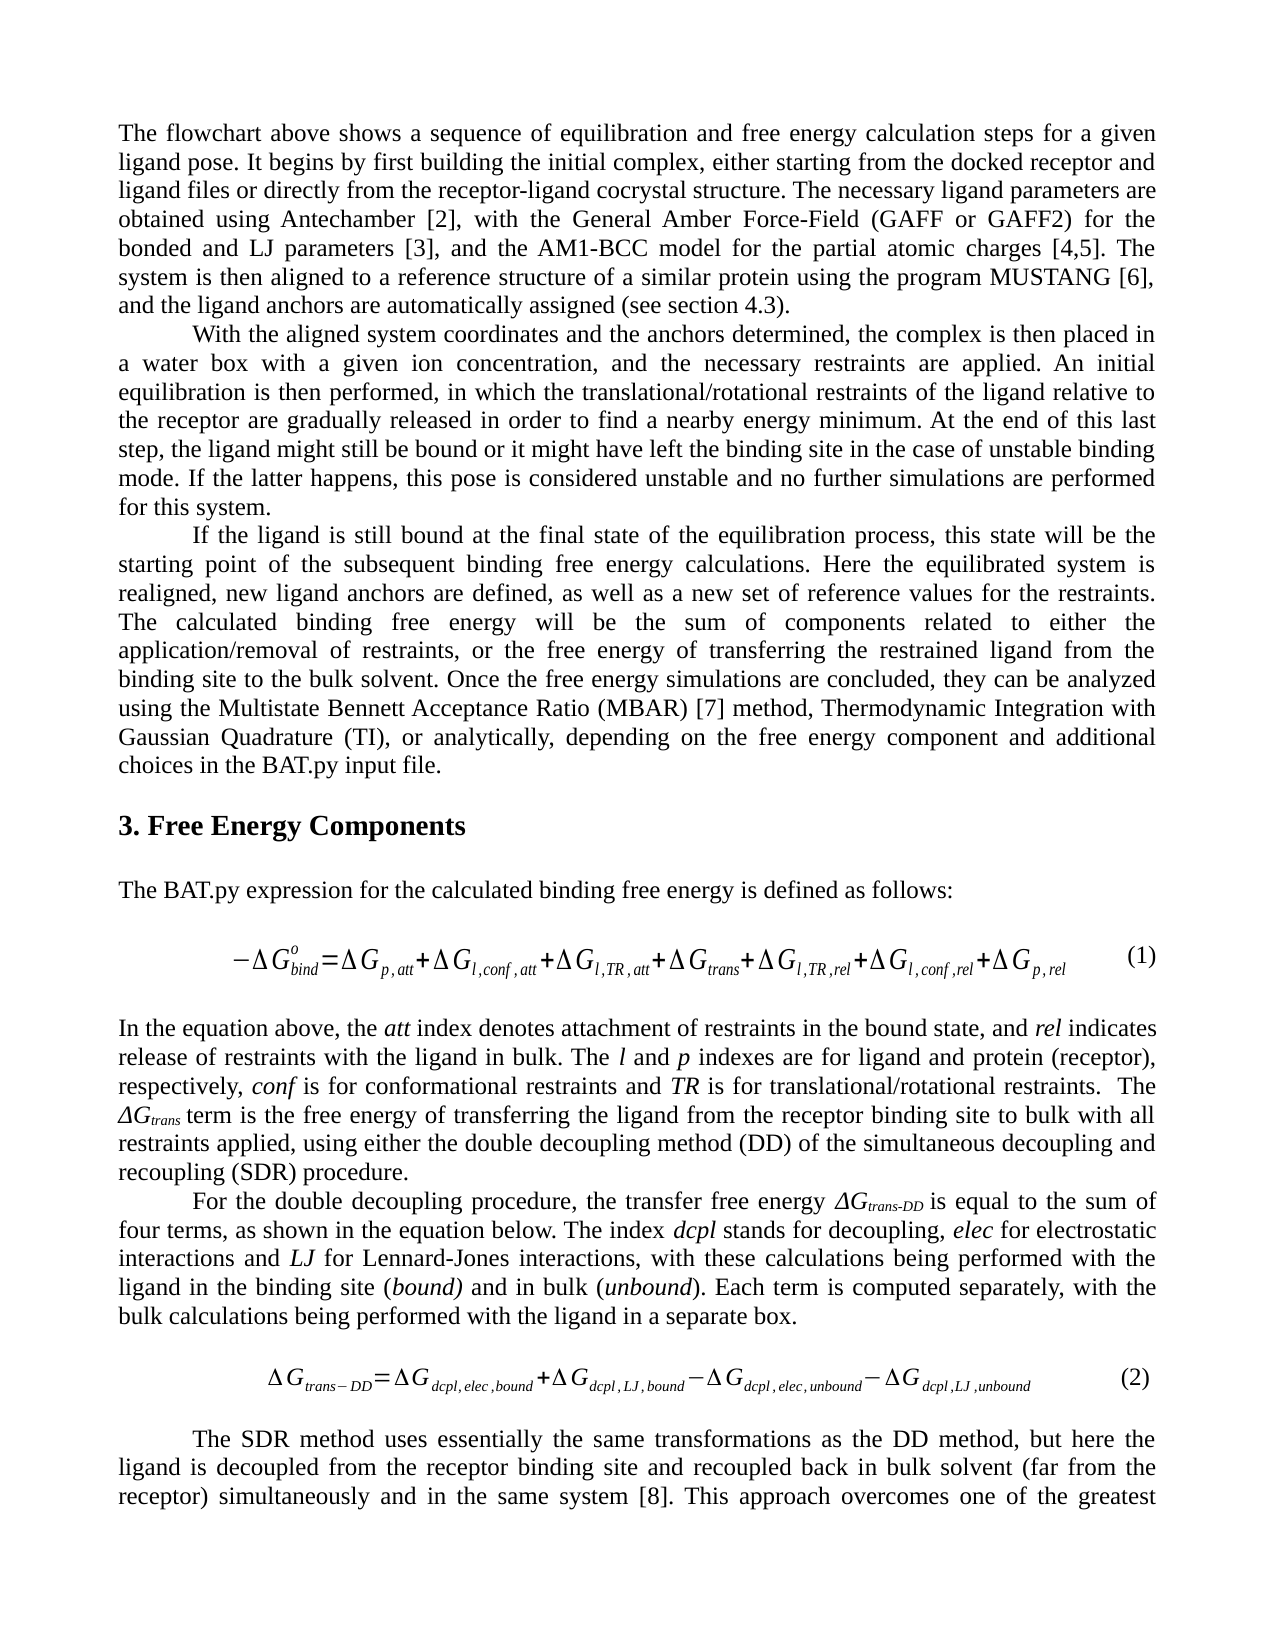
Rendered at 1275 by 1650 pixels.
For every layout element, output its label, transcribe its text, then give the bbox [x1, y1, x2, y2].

text In the equation above, the att index denotes attachment of restraints in the bound state, and rel indicates release of restraints with the ligand in bulk. The l and p indexes are for ligand and protein (receptor), respectively, conf is for conformational restraints and TR is for translational/rotational restraints. The ΔGtrans term is the free energy of transferring the ligand from the receptor binding site to bulk with all restraints applied, using either the double decoupling method (DD) of the simultaneous decoupling and recoupling (SDR) procedure. [118, 1013, 1157, 1186]
text The flowchart above shows a sequence of equilibration and free energy calculation steps for a given ligand pose. It begins by first building the initial complex, either starting from the docked receptor and ligand files or directly from the receptor-ligand cocrystal structure. The necessary ligand parameters are obtained using Antechamber [2], with the General Amber Force-Field (GAFF or GAFF2) for the bonded and LJ parameters [3], and the AM1-BCC model for the partial atomic charges [4,5]. The system is then aligned to a reference structure of a similar protein using the program MUSTANG [6], and the ligand anchors are automatically assigned (see section 4.3). [118, 118, 1157, 319]
text The BAT.py expression for the calculated binding free energy is defined as follows: [118, 875, 1157, 904]
text With the aligned system coordinates and the anchors determined, the complex is then placed in a water box with a given ion concentration, and the necessary restraints are applied. An initial equilibration is then performed, in which the translational/rotational restraints of the ligand relative to the receptor are gradually released in order to find a nearby energy minimum. At the end of this last step, the ligand might still be bound or it might have left the binding site in the case of unstable binding mode. If the latter happens, this pose is considered unstable and no further simulations are performed for this system. [118, 319, 1157, 521]
text The SDR method uses essentially the same transformations as the DD method, but here the ligand is decoupled from the receptor binding site and recoupled back in bulk solvent (far from the receptor) simultaneously and in the same system [8]. This approach overcomes one of the greatest [118, 1424, 1157, 1510]
text (2) [118, 1358, 1157, 1395]
text If the ligand is still bound at the final state of the equilibration process, this state will be the starting point of the subsequent binding free energy calculations. Here the equilibrated system is realigned, new ligand anchors are defined, as well as a new set of reference values for the restraints. The calculated binding free energy will be the sum of components related to either the application/removal of restraints, or the free energy of transferring the restrained ligand from the binding site to the bulk solvent. Once the free energy simulations are concluded, they can be analyzed using the Multistate Bennett Acceptance Ratio (MBAR) [7] method, Thermodynamic Integration with Gaussian Quadrature (TI), or analytically, depending on the free energy component and additional choices in the BAT.py input file. [118, 521, 1157, 779]
text 3. Free Energy Components [118, 808, 1157, 842]
text (1) [118, 937, 1157, 980]
text For the double decoupling procedure, the transfer free energy ΔGtrans-DD is equal to the sum of four terms, as shown in the equation below. The index dcpl stands for decoupling, elec for electrostatic interactions and LJ for Lennard-Jones interactions, with these calculations being performed with the ligand in the binding site (bound) and in bulk (unbound). Each term is computed separately, with the bulk calculations being performed with the ligand in a separate box. [118, 1186, 1157, 1330]
